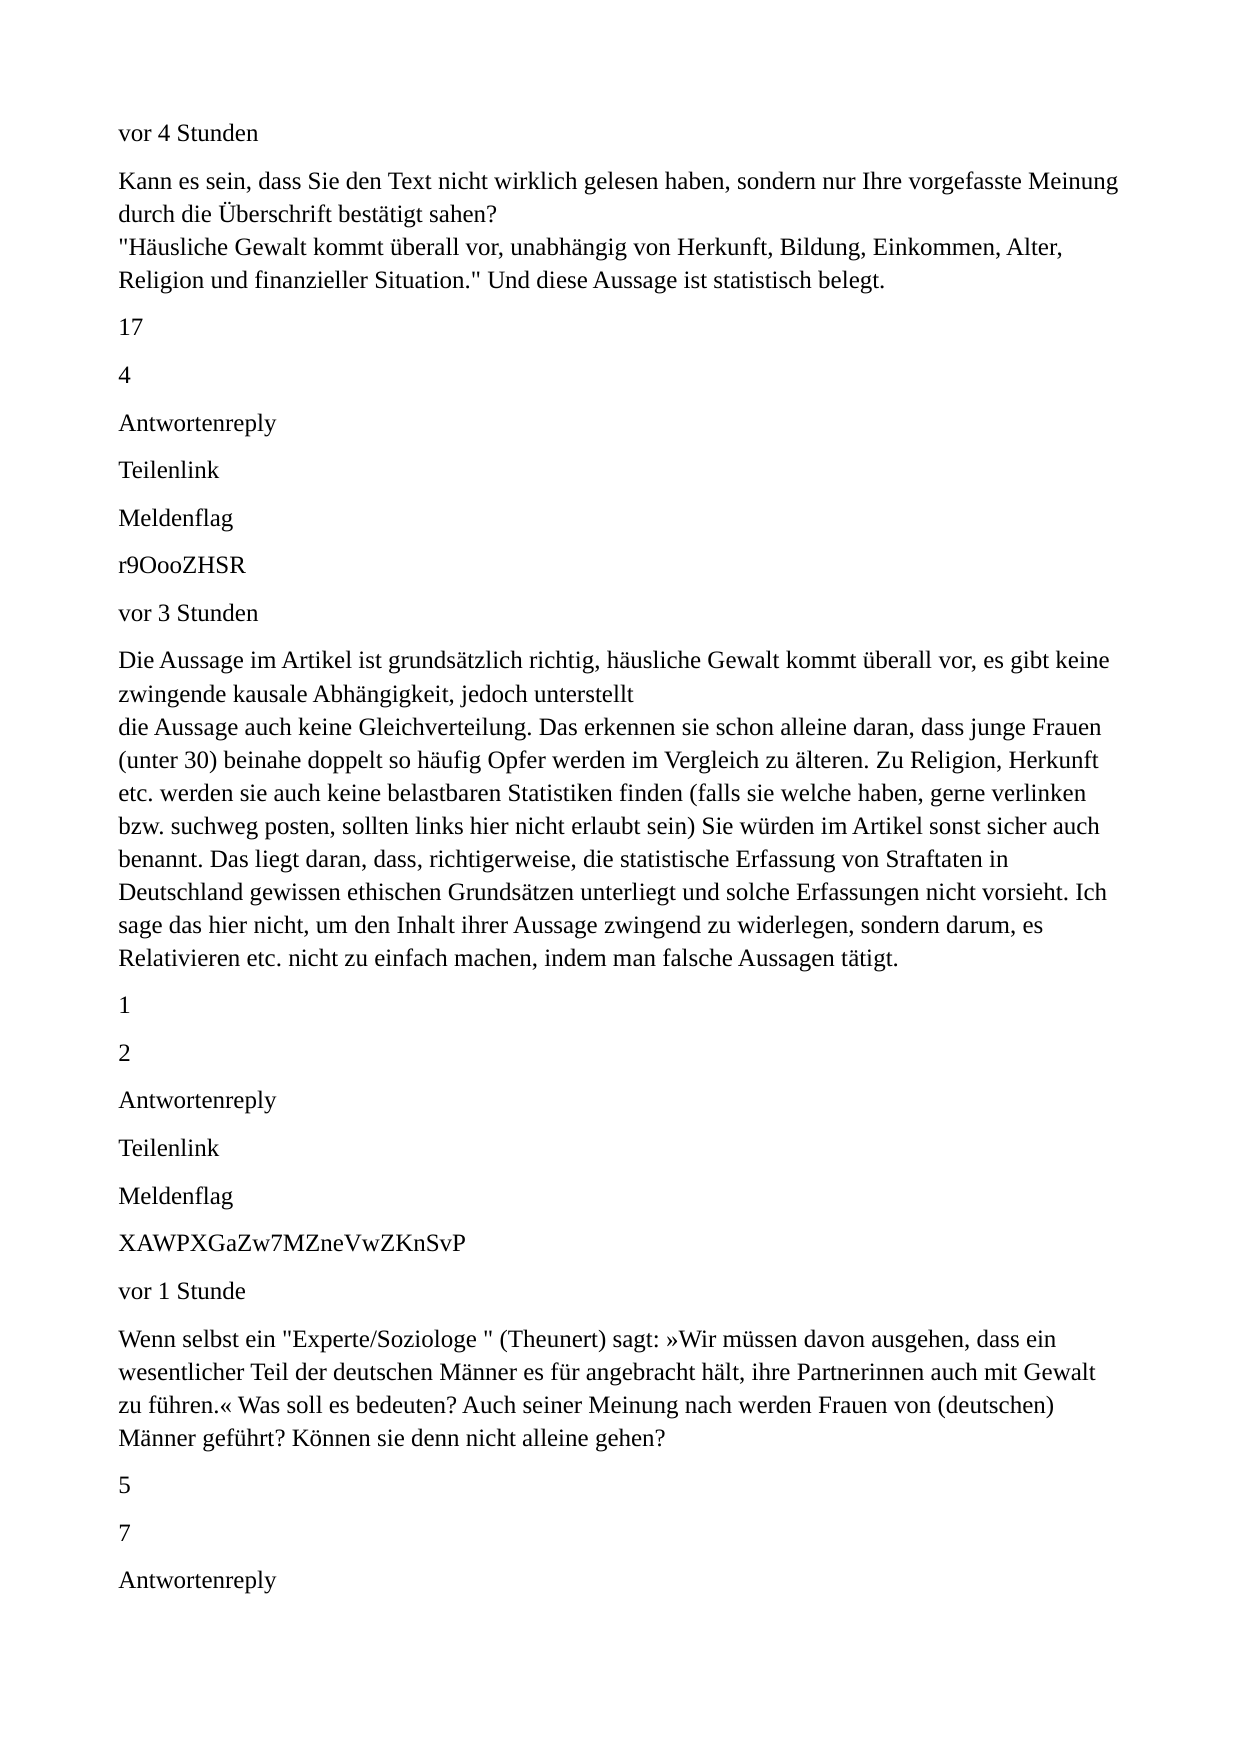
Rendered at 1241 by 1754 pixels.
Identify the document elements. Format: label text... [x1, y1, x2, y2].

text 2 [118, 1038, 1122, 1067]
text 7 [118, 1518, 1122, 1547]
text vor 4 Stunden [118, 118, 1122, 147]
text vor 1 Stunde [118, 1276, 1122, 1305]
text 17 [118, 312, 1122, 341]
text Teilenlink [118, 1133, 1122, 1162]
text 4 [118, 360, 1122, 389]
text Antwortenreply [118, 1566, 1122, 1594]
text Antwortenreply [118, 1086, 1122, 1114]
text Meldenflag [118, 1181, 1122, 1209]
text Teilenlink [118, 455, 1122, 484]
text r9OooZHSR [118, 550, 1122, 579]
text XAWPXGaZw7MZneVwZKnSvP [118, 1228, 1122, 1257]
text Wenn selbst ein "Experte/Soziologe " (Theunert) sagt: »Wir müssen davon ausgehen, dass ein wesentlicher Teil der deutschen Männer es für angebracht hält, ihre Partnerinnen auch mit Gewalt zu führen.« Was soll es bedeuten? Auch seiner Meinung nach werden Frauen von (deutschen) Männer geführt? Können sie denn nicht alleine gehen? [118, 1324, 1122, 1451]
text Antwortenreply [118, 408, 1122, 436]
text Die Aussage im Artikel ist grundsätzlich richtig, häusliche Gewalt kommt überall vor, es gibt keine zwingende kausale Abhängigkeit, jedoch unterstellt die Aussage auch keine Gleichverteilung. Das erkennen sie schon alleine daran, dass junge Frauen (unter 30) beinahe doppelt so häufig Opfer werden im Vergleich zu älteren. Zu Religion, Herkunft etc. werden sie auch keine belastbaren Statistiken finden (falls sie welche haben, gerne verlinken bzw. suchweg posten, sollten links hier nicht erlaubt sein) Sie würden im Artikel sonst sicher auch benannt. Das liegt daran, dass, richtigerweise, die statistische Erfassung von Straftaten in Deutschland gewissen ethischen Grundsätzen unterliegt und solche Erfassungen nicht vorsieht. Ich sage das hier nicht, um den Inhalt ihrer Aussage zwingend zu widerlegen, sondern darum, es Relativieren etc. nicht zu einfach machen, indem man falsche Aussagen tätigt. [118, 646, 1122, 972]
text vor 3 Stunden [118, 598, 1122, 627]
text 1 [118, 990, 1122, 1019]
text Meldenflag [118, 503, 1122, 532]
text 5 [118, 1470, 1122, 1499]
text Kann es sein, dass Sie den Text nicht wirklich gelesen haben, sondern nur Ihre vorgefasste Meinung durch die Überschrift bestätigt sahen? "Häusliche Gewalt kommt überall vor, unabhängig von Herkunft, Bildung, Einkommen, Alter, Religion und finanzieller Situation." Und diese Aussage ist statistisch belegt. [118, 166, 1122, 293]
